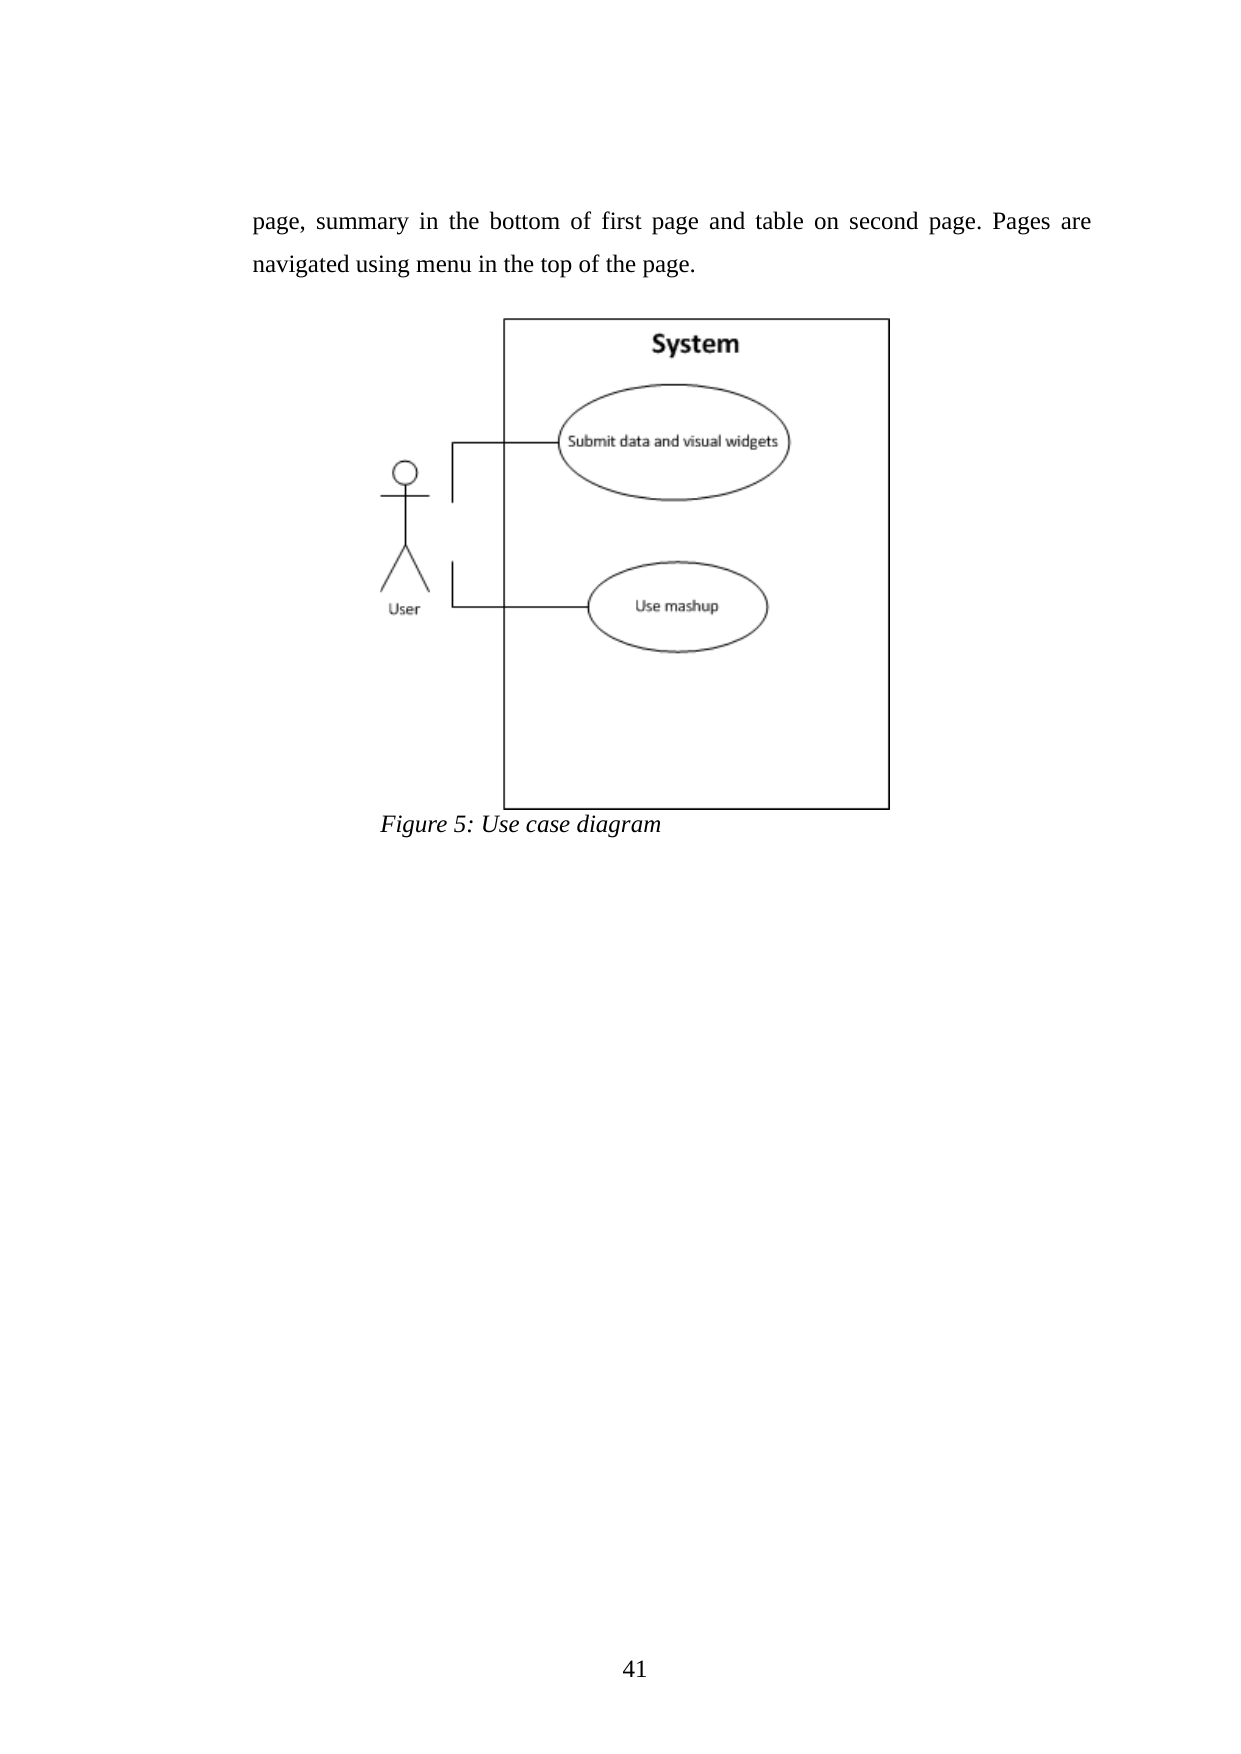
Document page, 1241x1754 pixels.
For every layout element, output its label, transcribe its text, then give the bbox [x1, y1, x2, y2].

list page, summary in the bottom of first page and table on second page. Pages are navigated using menu in the top of the page. [215, 206, 1093, 278]
picture [380, 317, 890, 810]
text Figure 5: Use case diagram [380, 810, 889, 838]
